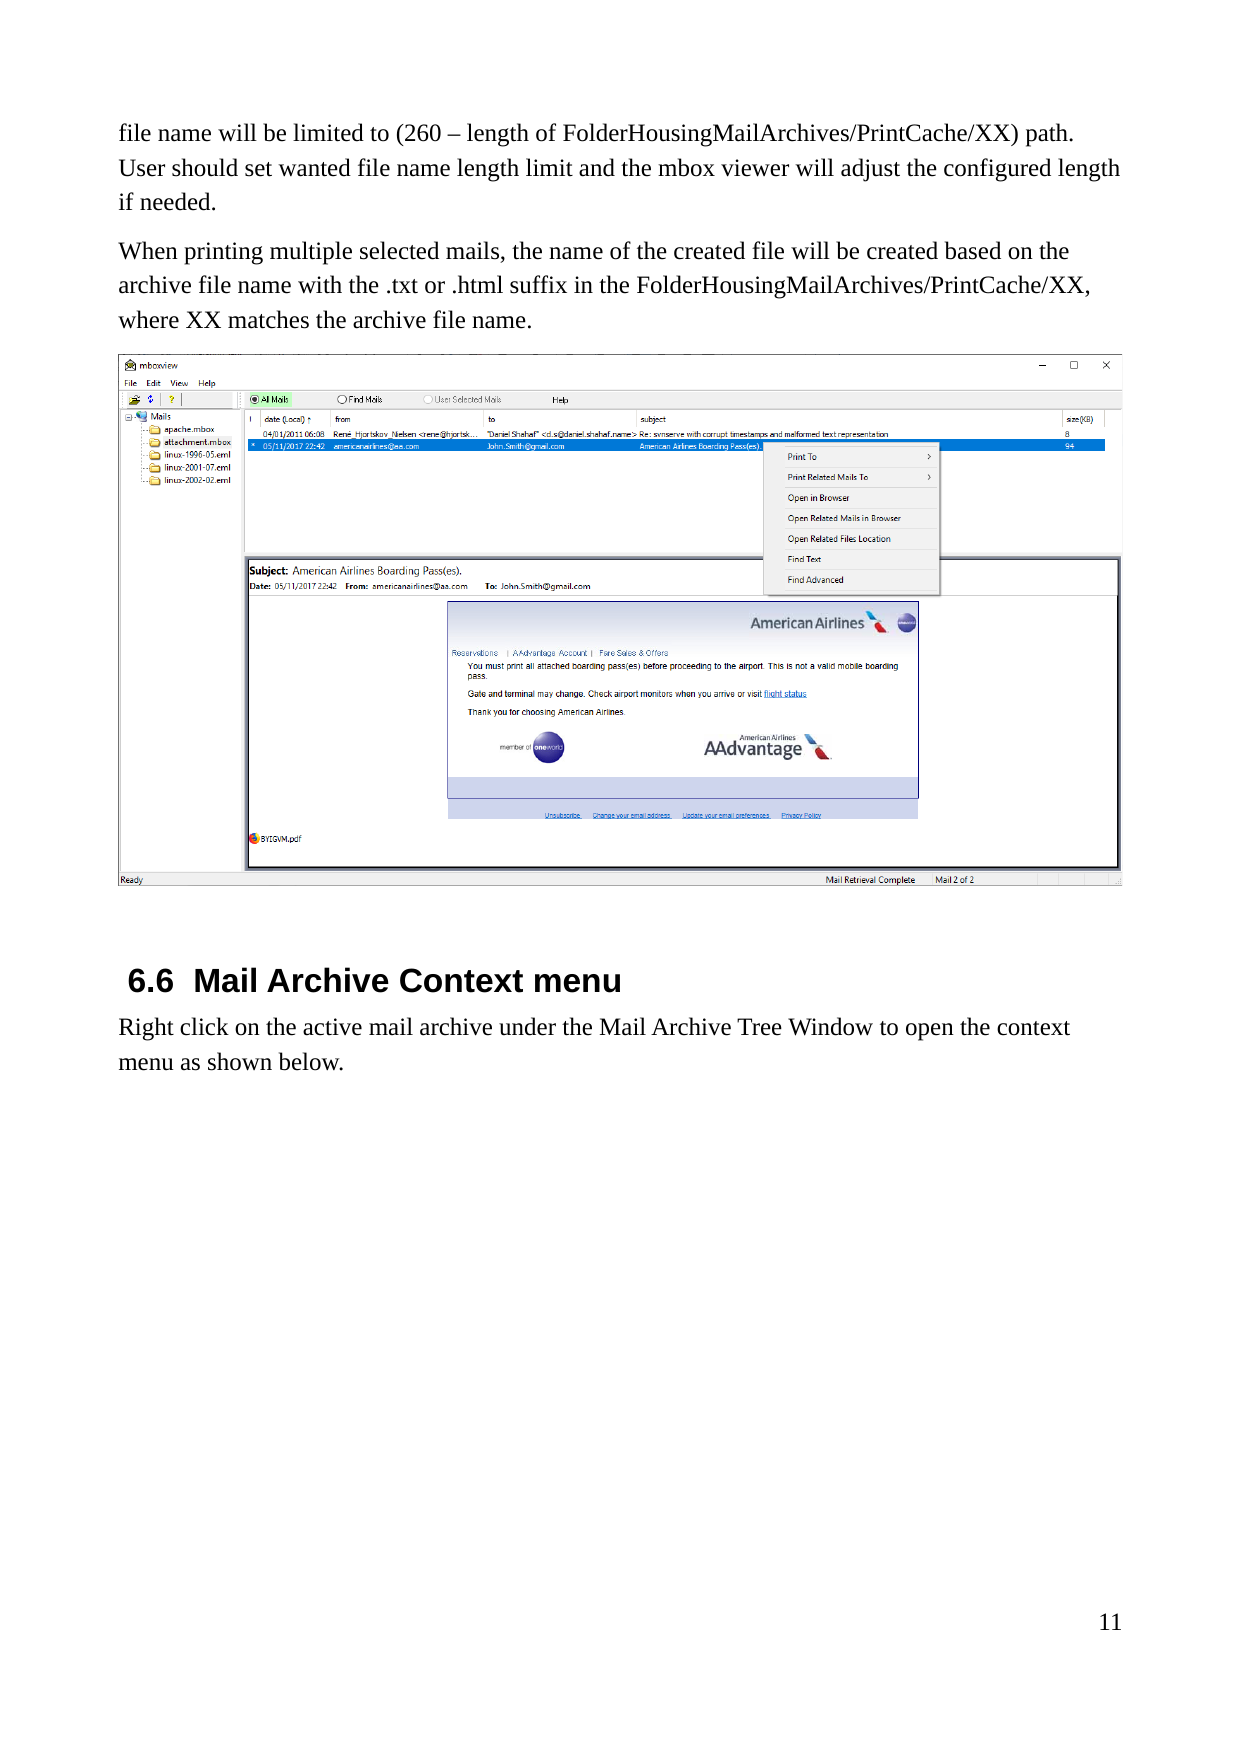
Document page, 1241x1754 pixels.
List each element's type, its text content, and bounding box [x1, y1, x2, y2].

text When printing multiple selected mails, the name of the created file will be created based on the archive file name with the .txt or .html suffix in the FolderHousingMailArchives/PrintCache/XX, where XX matches the archive file name. [118, 236, 1122, 334]
text file name will be limited to (260 – length of FolderHousingMailArchives/PrintCache/XX) path. User should set wanted file name length limit and the mbox viewer will adjust the configured length if needed. [118, 118, 1122, 216]
subtitle Mail Archive Context menu [118, 961, 1122, 1000]
picture [118, 354, 1123, 886]
text Right click on the active mail archive under the Mail Archive Tree Window to open the context menu as shown below. [118, 1012, 1122, 1076]
